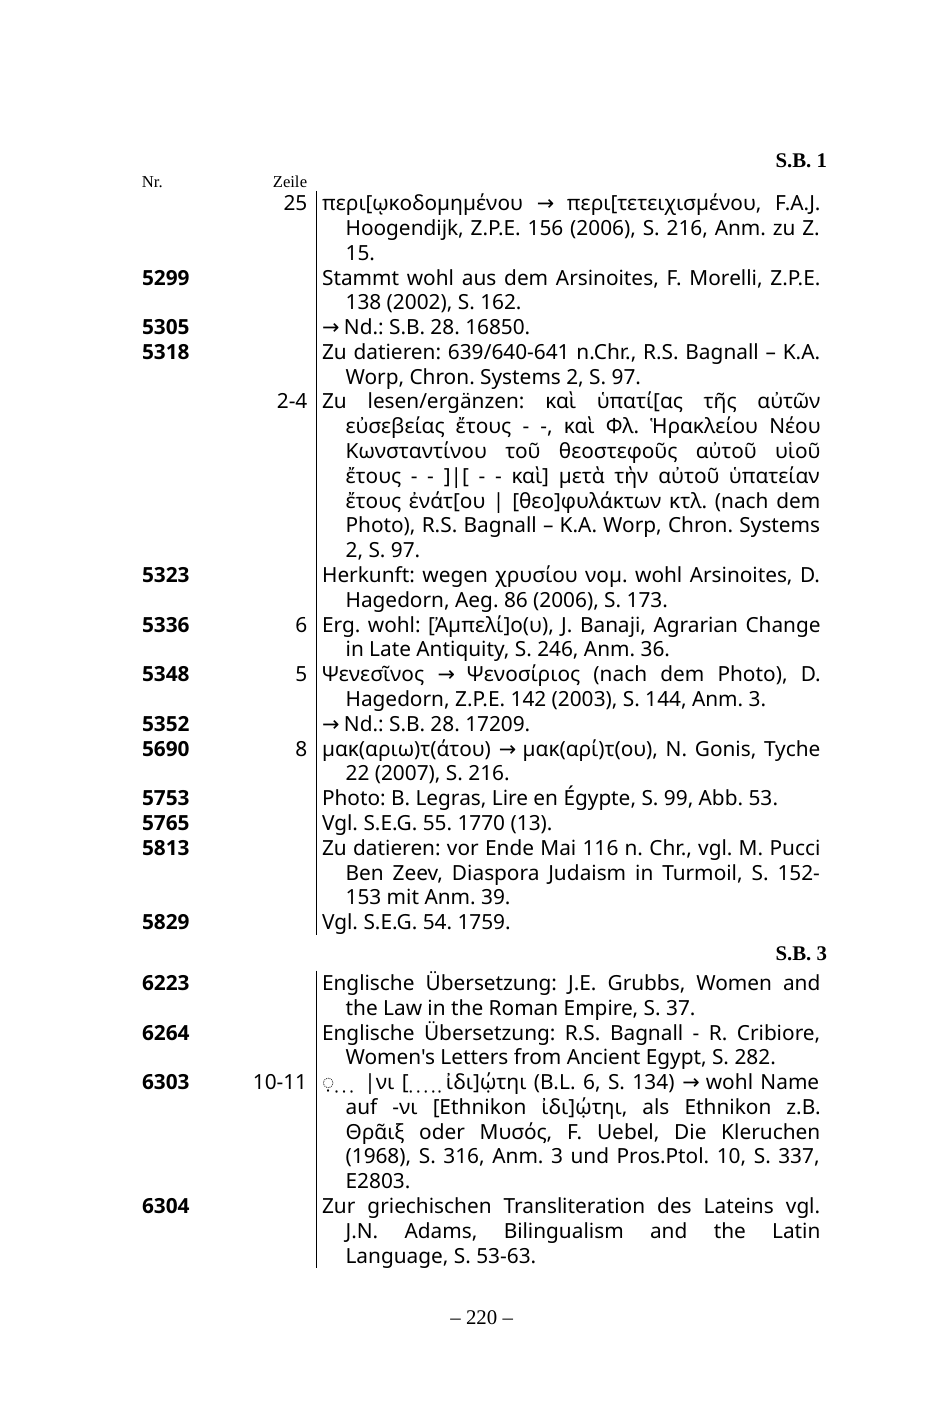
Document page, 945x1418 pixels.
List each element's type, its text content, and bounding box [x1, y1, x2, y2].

table_cell 6 [224, 612, 316, 662]
table_cell 5318 [136, 340, 316, 389]
table_cell 6304 [136, 1194, 316, 1268]
table_cell Erg. wohl: [Ἀμπελί]ο(υ), J. Banaji, Agrarian Change in Late Antiquity, S. 246, Anm. 36. [317, 612, 827, 662]
table_cell Zur griechischen Transliteration des Lateins vgl. J.N. Adams, Bilingualism and the Latin Language, S. 53-63. [317, 1194, 827, 1268]
table_cell 8 [224, 736, 316, 786]
table_cell Herkunft: wegen χρυσίου νομ. wohl Arsinoites, D. Hagedorn, Aeg. 86 (2006), S. 173. [317, 563, 827, 612]
table_cell → Nd.: S.B. 28. 17209. [317, 711, 827, 736]
table_cell 5829 [136, 910, 316, 934]
table_cell 2-4 [136, 389, 316, 563]
table_cell Zu lesen/ergänzen: καὶ ὑπατί[ας τῆς αὐτῶν εὐσεβείας ἔτους - -, καὶ Φλ. Ἡρακλείου Νέου Κωνσταντίνου τοῦ θεοστεφοῦς αὐτοῦ υἱοῦ ἔτους - - ]|[ - - καὶ] μετὰ τὴν αὐτοῦ ὑπατείαν ἔτους ἐνάτ[ου | [θεο]φυλάκτων κτλ. (nach dem Photo), R.S. Bagnall – K.A. Worp, Chron. Systems 2, S. 97. [317, 389, 827, 563]
table_cell Zu datieren: vor Ende Mai 116 n. Chr., vgl. M. Pucci Ben Zeev, Diaspora Judaism in Turmoil, S. 152-153 mit Anm. 39. [317, 835, 827, 910]
table_cell ̣ ̣ ̣ ̣ |νι [ ̣ ̣ ̣ ̣ ̣ἰδι]ώ̣τηι (B.L. 6, S. 134) → wohl Name auf -νι [Ethnikon ἰδι]ώ̣τηι, als Ethnikon z.B. Θρᾶιξ oder Μυσός, F. Uebel, Die Kleruchen (1968), S. 316, Anm. 3 und Pros.Ptol. 10, S. 337, E2803. [317, 1070, 827, 1194]
table_cell 6264 [136, 1020, 316, 1070]
table_cell 5352 [136, 711, 316, 736]
subtitle S.B. 3 [136, 941, 827, 964]
table_cell 6303 [136, 1070, 224, 1194]
table_cell Stammt wohl aus dem Arsinoites, F. Morelli, Z.P.E. 138 (2002), S. 162. [317, 265, 827, 315]
table_cell 10-11 [224, 1070, 316, 1194]
table_cell Ψενεσῖνος → Ψενοσίριος (nach dem Photo), D. Hagedorn, Z.P.E. 142 (2003), S. 144, Anm. 3. [317, 662, 827, 711]
table_cell 5690 [136, 736, 224, 786]
table_header 6223 [136, 971, 316, 1020]
table_cell Englische Übersetzung: R.S. Bagnall - R. Cribiore, Women's Letters from Ancient Egypt, S. 282. [317, 1020, 827, 1070]
table_cell Zu datieren: 639/640-641 n.Chr., R.S. Bagnall – K.A. Worp, Chron. Systems 2, S. 97. [317, 340, 827, 389]
table_header Englische Übersetzung: J.E. Grubbs, Women and the Law in the Roman Empire, S. 37. [317, 971, 827, 1020]
table_cell Photo: B. Legras, Lire en Égypte, S. 99, Abb. 53. [317, 786, 827, 811]
table_cell 5753 [136, 786, 316, 811]
table_cell περι[ῳκοδομημένου → περι[τετειχισμένου, F.A.J. Hoogendijk, Z.P.E. 156 (2006), S. 216, Anm. zu Z. 15. [317, 191, 827, 265]
table_cell Vgl. S.E.G. 54. 1759. [317, 910, 827, 934]
table_cell 5765 [136, 811, 316, 835]
table_cell → Nd.: S.B. 28. 16850. [317, 315, 827, 339]
table_cell 5348 [136, 662, 224, 711]
table_cell μακ(αριω)τ(άτου) → μακ(αρί)τ(ου), N. Gonis, Tyche 22 (2007), S. 216. [317, 736, 827, 786]
table_cell 5299 [136, 265, 316, 315]
table_cell Vgl. S.E.G. 55. 1770 (13). [317, 811, 827, 835]
table_cell 5336 [136, 612, 224, 662]
table_cell 5 [224, 662, 316, 711]
table_cell 25 [136, 191, 316, 265]
table_cell 5813 [136, 835, 316, 910]
table_cell 5323 [136, 563, 316, 612]
table_cell 5305 [136, 315, 316, 339]
